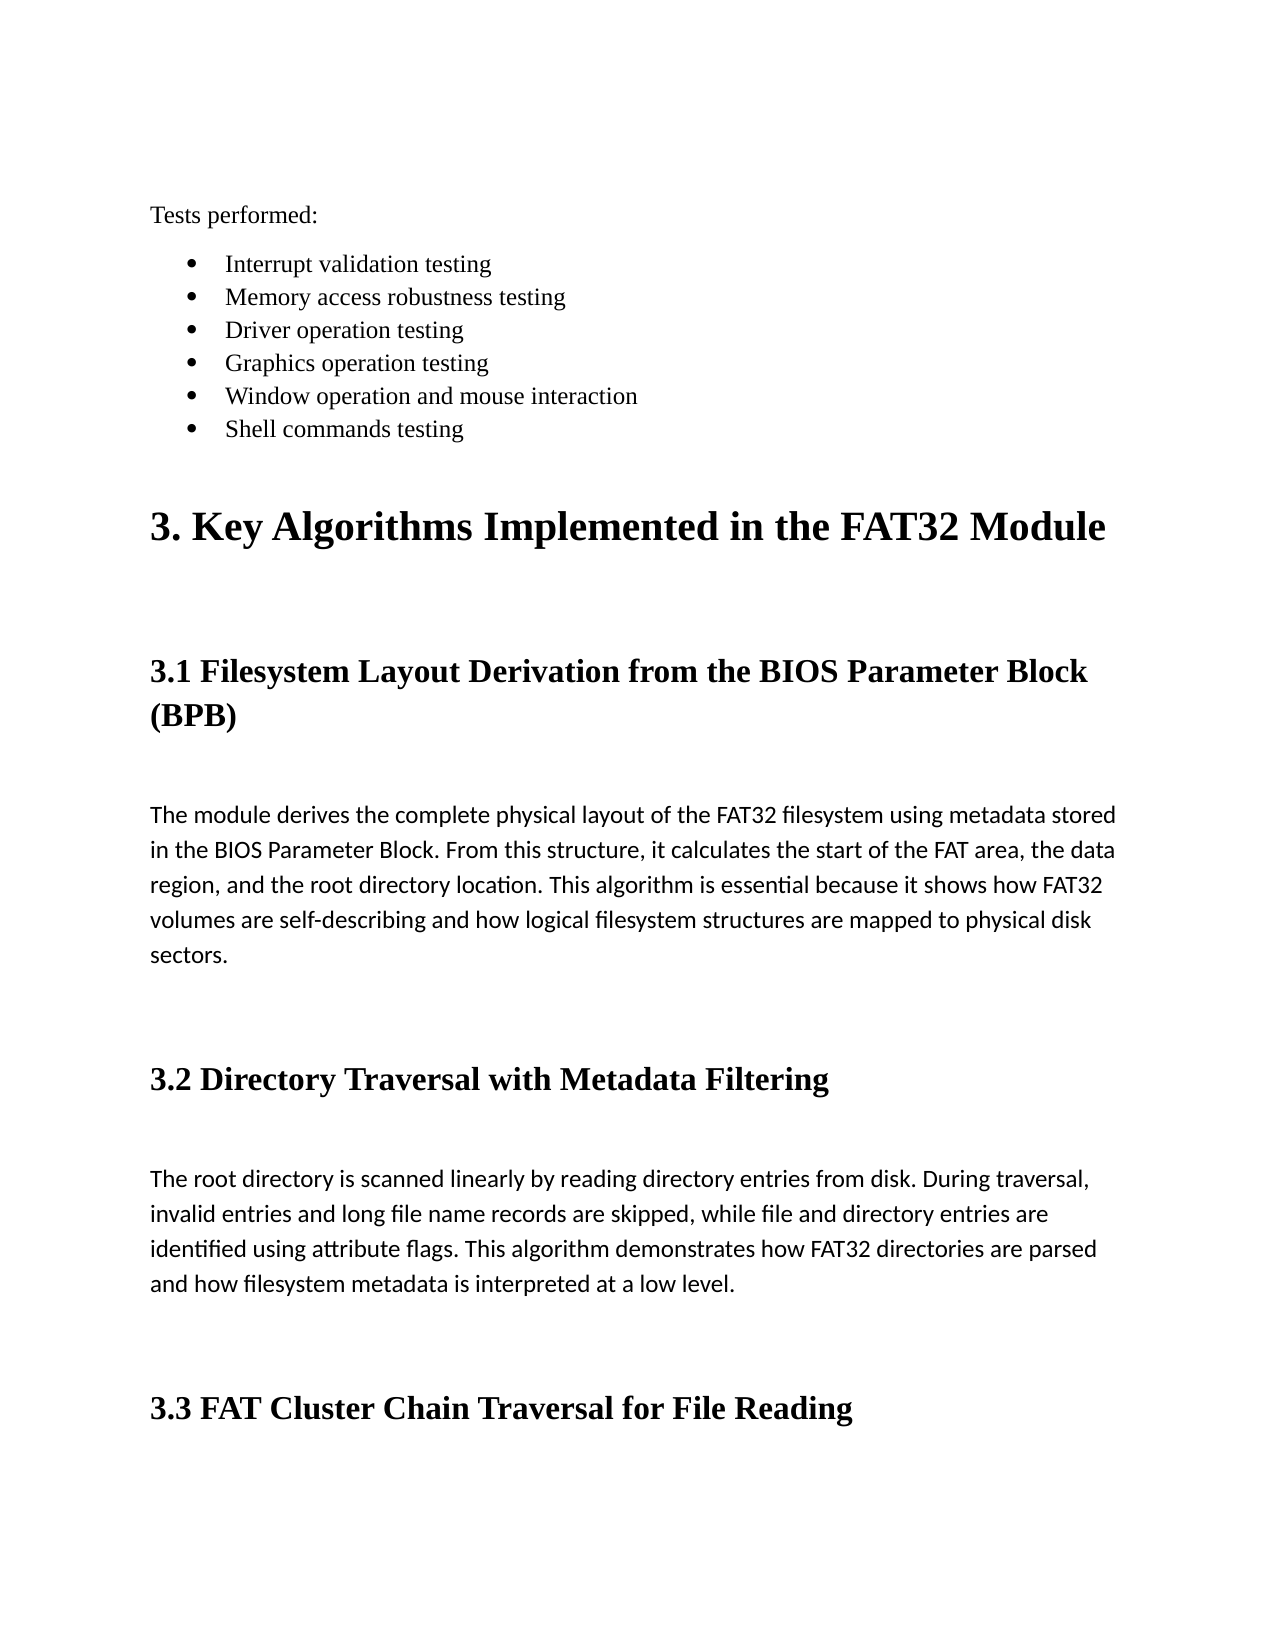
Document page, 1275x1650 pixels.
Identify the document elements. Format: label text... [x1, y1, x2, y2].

subtitle 3.3 FAT Cluster Chain Traversal for File Reading [150, 1388, 1125, 1426]
list Graphics operation testing [187, 348, 1125, 377]
text The module derives the complete physical layout of the FAT32 filesystem using metadata stored in the BIOS Parameter Block. From this structure, it calculates the start of the FAT area, the data region, and the root directory location. This algorithm is essential because it shows how FAT32 volumes are self-describing and how logical filesystem structures are mapped to physical disk sectors. [150, 799, 1125, 969]
text Tests performed: [150, 200, 1125, 228]
subtitle 3.1 Filesystem Layout Derivation from the BIOS Parameter Block (BPB) [150, 651, 1125, 733]
list Driver operation testing [187, 315, 1125, 344]
list Window operation and mouse interaction [187, 381, 1125, 410]
subtitle 3. Key Algorithms Implemented in the FAT32 Module [150, 502, 1125, 549]
list Memory access robustness testing [187, 282, 1125, 311]
list Shell commands testing [187, 414, 1125, 443]
subtitle 3.2 Directory Traversal with Metadata Filtering [150, 1059, 1125, 1097]
list Interrupt validation testing [187, 249, 1125, 278]
text The root directory is scanned linearly by reading directory entries from disk. During traversal, invalid entries and long file name records are skipped, while file and directory entries are identified using attribute flags. This algorithm demonstrates how FAT32 directories are parsed and how filesystem metadata is interpreted at a low level. [150, 1163, 1125, 1298]
